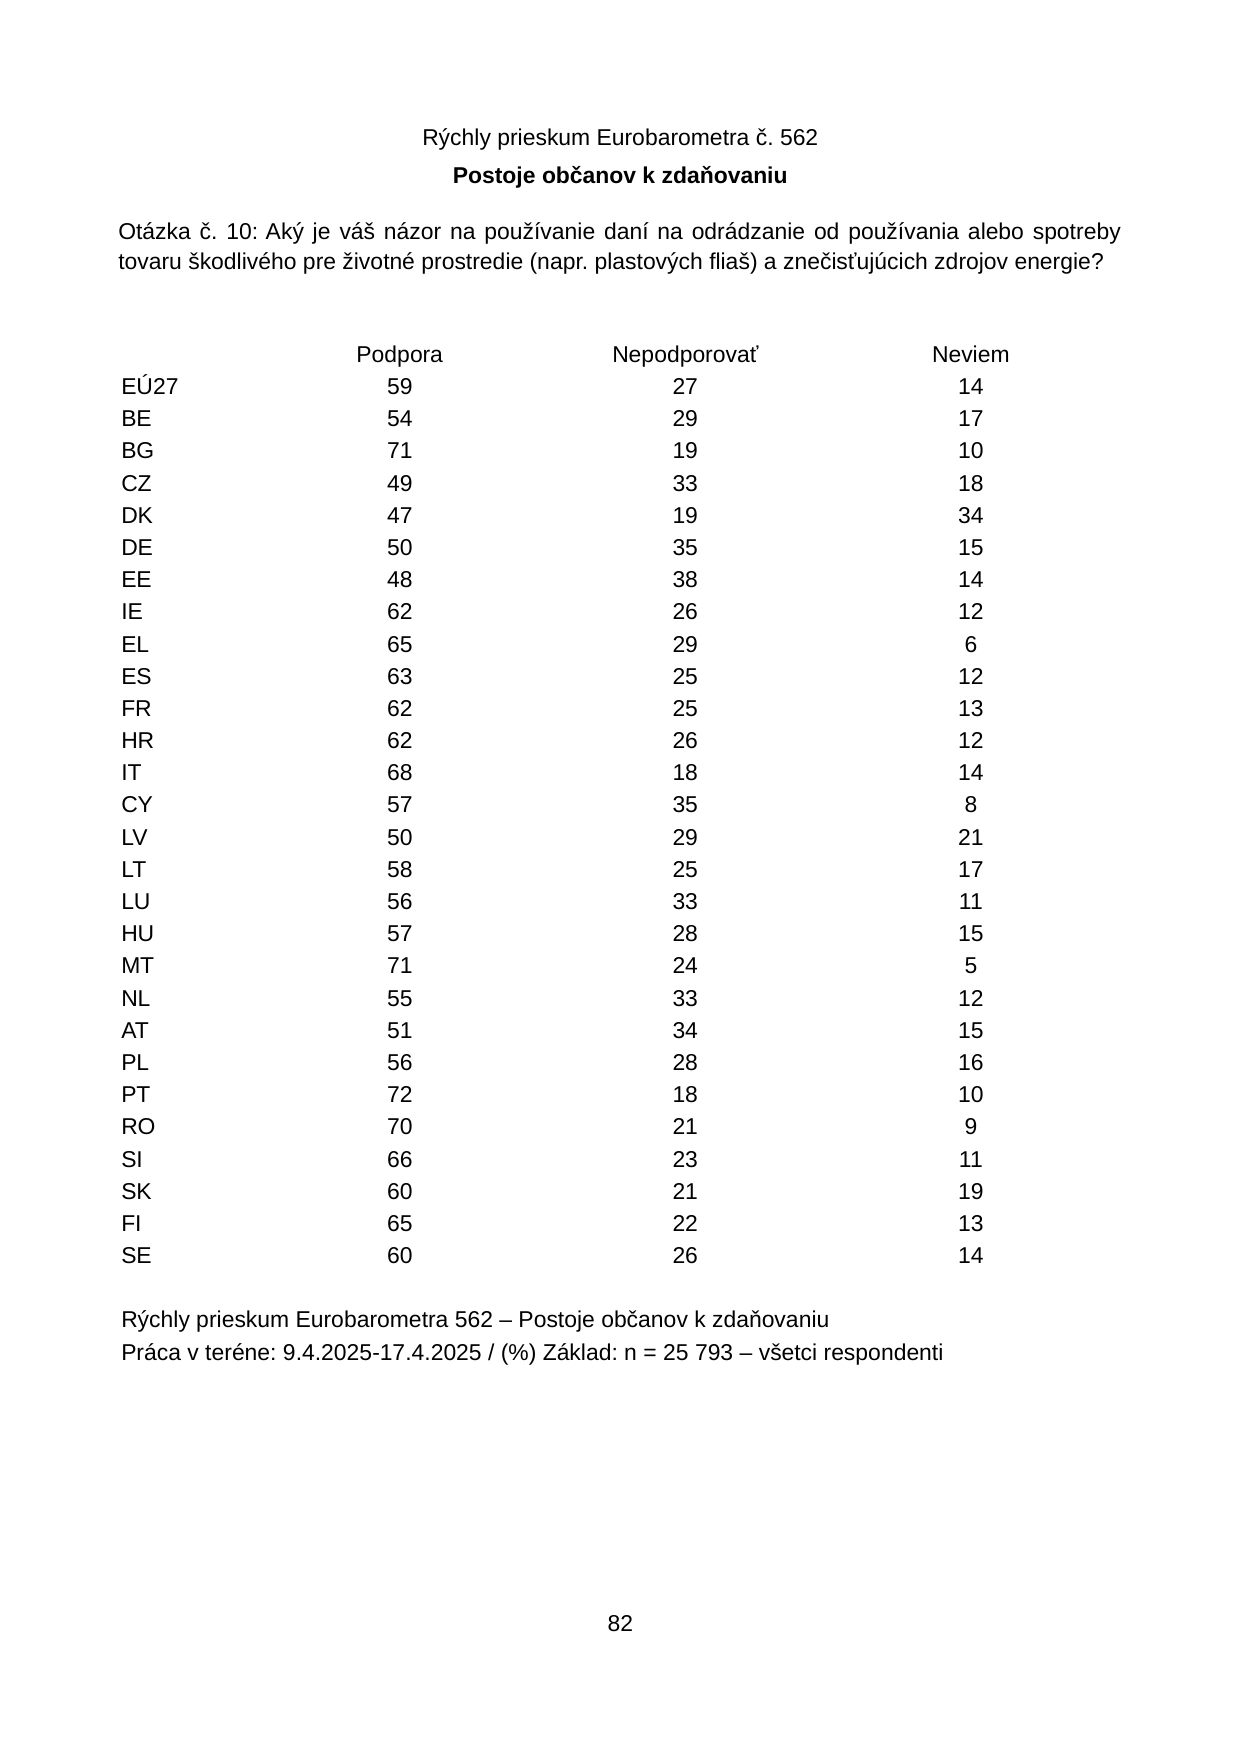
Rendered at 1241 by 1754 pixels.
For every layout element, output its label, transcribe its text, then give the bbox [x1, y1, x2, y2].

table_cell 28 [542, 917, 828, 949]
table_cell BG [118, 435, 257, 467]
table_cell 15 [828, 917, 1113, 949]
table_cell 21 [542, 1175, 828, 1207]
table_cell PT [118, 1078, 257, 1110]
table_cell EL [118, 628, 257, 660]
table_cell 33 [542, 982, 828, 1014]
table_cell 19 [542, 499, 828, 531]
table_cell 14 [828, 756, 1113, 788]
table_cell 50 [257, 531, 542, 563]
table_cell 34 [828, 499, 1113, 531]
table_cell 48 [257, 563, 542, 595]
table_cell 70 [257, 1110, 542, 1143]
table_cell 72 [257, 1078, 542, 1110]
table_cell MT [118, 950, 257, 982]
table_cell 59 [257, 370, 542, 402]
table_cell 5 [828, 950, 1113, 982]
table_cell 60 [257, 1175, 542, 1207]
table_cell 65 [257, 628, 542, 660]
table_cell 13 [828, 692, 1113, 724]
table_cell BE [118, 402, 257, 434]
table_cell 68 [257, 756, 542, 788]
table_cell 12 [828, 982, 1113, 1014]
table_cell PL [118, 1046, 257, 1078]
table_cell 12 [828, 595, 1113, 628]
table_cell 62 [257, 595, 542, 628]
table_cell CY [118, 789, 257, 821]
table_cell 62 [257, 692, 542, 724]
table_cell 26 [542, 595, 828, 628]
table_cell 15 [828, 531, 1113, 563]
table_cell 10 [828, 1078, 1113, 1110]
table_cell 58 [257, 853, 542, 885]
table_cell 17 [828, 853, 1113, 885]
table_cell DK [118, 499, 257, 531]
table_cell SK [118, 1175, 257, 1207]
table_header Podpora [257, 338, 542, 370]
table_cell 17 [828, 402, 1113, 434]
table_cell DE [118, 531, 257, 563]
table_cell 8 [828, 789, 1113, 821]
table_cell IE [118, 595, 257, 628]
table_cell 21 [542, 1110, 828, 1143]
table_cell 14 [828, 1239, 1113, 1271]
table_cell SE [118, 1239, 257, 1271]
table_cell 54 [257, 402, 542, 434]
table_cell 12 [828, 660, 1113, 692]
table_cell IT [118, 756, 257, 788]
table_cell 10 [828, 435, 1113, 467]
table_cell 56 [257, 1046, 542, 1078]
table_cell 25 [542, 692, 828, 724]
table_cell 25 [542, 660, 828, 692]
table_cell 15 [828, 1014, 1113, 1046]
table_cell 18 [542, 1078, 828, 1110]
table_cell 22 [542, 1207, 828, 1239]
text Otázka č. 10: Aký je váš názor na používanie daní na odrádzanie od používania alebo spotreby tovaru škodlivého pre životné prostredie (napr. plastových fliaš) a znečisťujúcich zdrojov energie? [118, 218, 1122, 275]
table_cell [828, 1271, 1113, 1303]
table_cell 57 [257, 789, 542, 821]
table_cell 11 [828, 1143, 1113, 1175]
table_cell Rýchly prieskum Eurobarometra 562 – Postoje občanov k zdaňovaniu [118, 1304, 1113, 1336]
table_cell 62 [257, 724, 542, 756]
table_cell [118, 1271, 257, 1303]
table_cell 35 [542, 789, 828, 821]
table_cell 13 [828, 1207, 1113, 1239]
table_cell 55 [257, 982, 542, 1014]
table_cell 18 [542, 756, 828, 788]
table_cell 71 [257, 435, 542, 467]
table_cell 18 [828, 467, 1113, 499]
table_cell ES [118, 660, 257, 692]
table_cell 35 [542, 531, 828, 563]
table_cell 33 [542, 467, 828, 499]
table_cell 38 [542, 563, 828, 595]
table_cell 47 [257, 499, 542, 531]
table_cell 23 [542, 1143, 828, 1175]
table_cell 66 [257, 1143, 542, 1175]
table_cell 14 [828, 370, 1113, 402]
table_cell 50 [257, 821, 542, 853]
table_cell 29 [542, 821, 828, 853]
table_cell NL [118, 982, 257, 1014]
table_cell EE [118, 563, 257, 595]
table_cell 26 [542, 724, 828, 756]
table_cell 51 [257, 1014, 542, 1046]
table_cell 26 [542, 1239, 828, 1271]
table_cell 65 [257, 1207, 542, 1239]
table_cell 63 [257, 660, 542, 692]
table_cell 34 [542, 1014, 828, 1046]
table_cell 16 [828, 1046, 1113, 1078]
table_cell 57 [257, 917, 542, 949]
table_cell 25 [542, 853, 828, 885]
table_cell [542, 1271, 828, 1303]
table_cell 21 [828, 821, 1113, 853]
table_cell 33 [542, 885, 828, 917]
table_cell AT [118, 1014, 257, 1046]
table_cell 24 [542, 950, 828, 982]
table_cell 11 [828, 885, 1113, 917]
table_cell CZ [118, 467, 257, 499]
table_header Nepodporovať [542, 338, 828, 370]
table_cell 19 [542, 435, 828, 467]
table_cell 19 [828, 1175, 1113, 1207]
table_cell FR [118, 692, 257, 724]
table_cell 71 [257, 950, 542, 982]
table_cell 49 [257, 467, 542, 499]
table_cell 14 [828, 563, 1113, 595]
table_cell SI [118, 1143, 257, 1175]
table_cell RO [118, 1110, 257, 1143]
table_cell Práca v teréne: 9.4.2025-17.4.2025 / (%) Základ: n = 25 793 – všetci respondenti [118, 1336, 1113, 1368]
table_cell FI [118, 1207, 257, 1239]
table_cell LV [118, 821, 257, 853]
table_cell 29 [542, 628, 828, 660]
table_cell 9 [828, 1110, 1113, 1143]
table_cell 6 [828, 628, 1113, 660]
table_cell 29 [542, 402, 828, 434]
table_header [118, 338, 257, 370]
table_cell HU [118, 917, 257, 949]
table_cell LU [118, 885, 257, 917]
table_cell LT [118, 853, 257, 885]
table_cell 28 [542, 1046, 828, 1078]
table_cell [257, 1271, 542, 1303]
table_cell 12 [828, 724, 1113, 756]
table_cell 56 [257, 885, 542, 917]
table_cell EÚ27 [118, 370, 257, 402]
table_header Neviem [828, 338, 1113, 370]
table_cell 27 [542, 370, 828, 402]
table_cell HR [118, 724, 257, 756]
table_cell 60 [257, 1239, 542, 1271]
